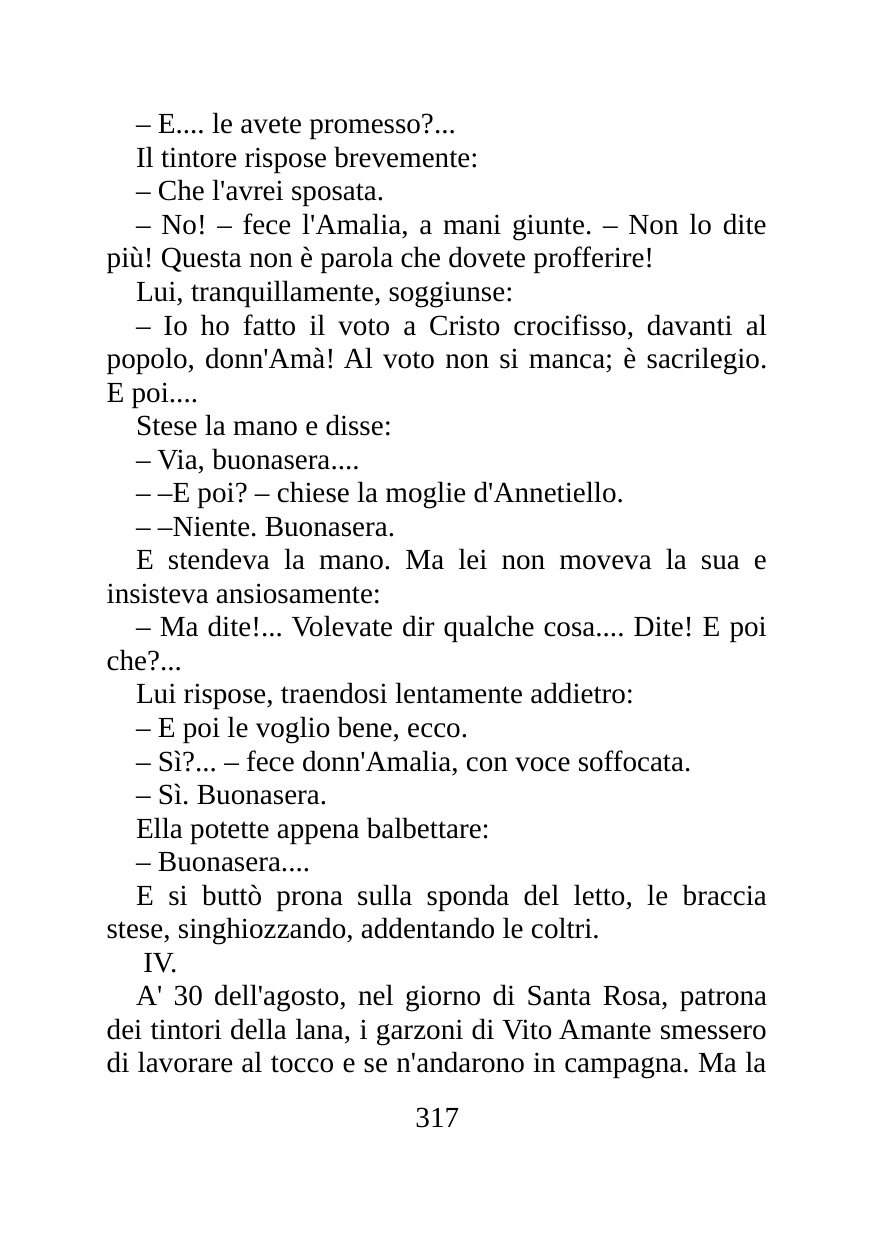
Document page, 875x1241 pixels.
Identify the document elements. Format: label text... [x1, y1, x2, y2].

text E si buttò prona sulla sponda del letto, le braccia stese, singhiozzando, addentando le coltri. [106, 878, 768, 945]
text ‒ Ma dite!... Volevate dir qualche cosa.... Dite! E poi che?... [106, 609, 768, 677]
text ‒ E poi le voglio bene, ecco. [106, 710, 768, 744]
text E stendeva la mano. Ma lei non moveva la sua e insisteva ansiosamente: [106, 542, 768, 609]
text ‒ Io ho fatto il voto a Cristo crocifisso, davanti al popolo, donn'Amà! Al voto non si manca; è sacrilegio. E poi.... [106, 308, 768, 408]
text Lui, tranquillamente, soggiunse: [106, 274, 768, 308]
text ‒ Buonasera.... [106, 844, 768, 878]
text ‒ ‒E poi? ‒ chiese la moglie d'Annetiello. [106, 475, 768, 509]
text Lui rispose, traendosi lentamente addietro: [106, 677, 768, 710]
text ‒ Sì?... ‒ fece donn'Amalia, con voce soffocata. [106, 744, 768, 777]
text Il tintore rispose brevemente: [106, 140, 768, 173]
text IV. [106, 945, 768, 978]
text A' 30 dell'agosto, nel giorno di Santa Rosa, patrona dei tintori della lana, i garzoni di Vito Amante smessero di lavorare al tocco e se n'andarono in campagna. Ma la [106, 978, 768, 1079]
text Ella potette appena balbettare: [106, 811, 768, 844]
text ‒ E.... le avete promesso?... [106, 106, 768, 140]
text ‒ Via, buonasera.... [106, 442, 768, 475]
text ‒ No! ‒ fece l'Amalia, a mani giunte. ‒ Non lo dite più! Questa non è parola che dovete profferire! [106, 207, 768, 274]
text ‒ Sì. Buonasera. [106, 777, 768, 811]
text ‒ Che l'avrei sposata. [106, 173, 768, 207]
text ‒ ‒Niente. Buonasera. [106, 509, 768, 542]
text Stese la mano e disse: [106, 408, 768, 442]
